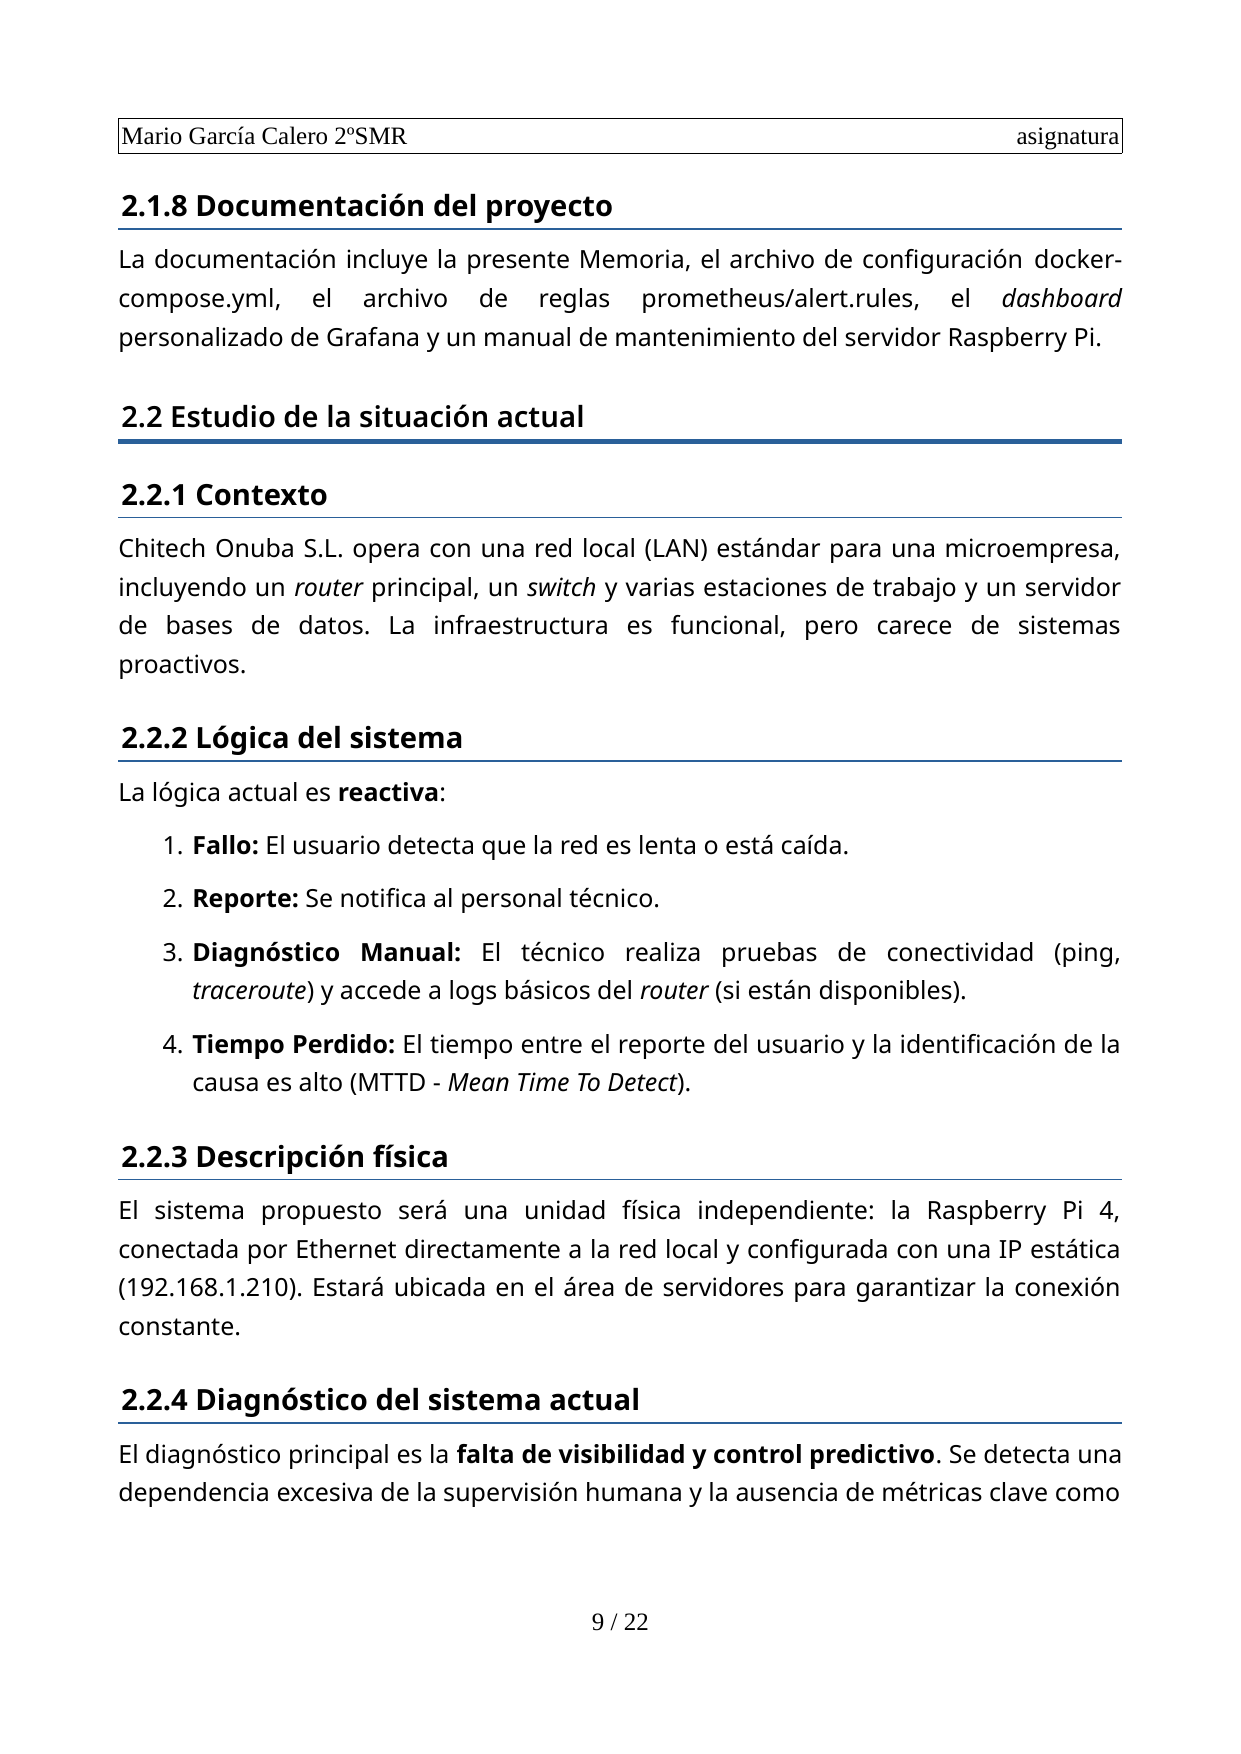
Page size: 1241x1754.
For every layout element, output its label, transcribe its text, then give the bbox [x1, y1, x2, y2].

text El sistema propuesto será una unidad física independiente: la Raspberry Pi 4, conectada por Ethernet directamente a la red local y configurada con una IP estática (192.168.1.210). Estará ubicada en el área de servidores para garantizar la conexión constante. [118, 1193, 1122, 1343]
subtitle 2.1.8 Documentación del proyecto [118, 182, 1122, 228]
subtitle 2.2.2 Lógica del sistema [118, 715, 1122, 760]
text La documentación incluye la presente Memoria, el archivo de configuración docker-compose.yml, el archivo de reglas prometheus/alert.rules, el dashboard personalizado de Grafana y un manual de mantenimiento del servidor Raspberry Pi. [118, 242, 1122, 353]
text Chitech Onuba S.L. opera con una red local (LAN) estándar para una microempresa, incluyendo un router principal, un switch y varias estaciones de trabajo y un servidor de bases de datos. La infraestructura es funcional, pero carece de sistemas proactivos. [118, 531, 1122, 681]
list Diagnóstico Manual: El técnico realiza pruebas de conectividad (ping, traceroute) y accede a logs básicos del router (si están disponibles). [162, 934, 1122, 1007]
list Fallo: El usuario detecta que la red es lenta o está caída. [162, 828, 1122, 862]
subtitle 2.2.4 Diagnóstico del sistema actual [118, 1377, 1122, 1422]
subtitle 2.2.3 Descripción física [118, 1133, 1122, 1179]
subtitle 2.2 Estudio de la situación actual [118, 394, 1122, 439]
subtitle 2.2.1 Contexto [118, 471, 1122, 517]
list Reporte: Se notifica al personal técnico. [162, 881, 1122, 915]
list Tiempo Perdido: El tiempo entre el reporte del usuario y la identificación de la causa es alto (MTTD - Mean Time To Detect). [162, 1026, 1122, 1099]
text El diagnóstico principal es la falta de visibilidad y control predictivo. Se detecta una dependencia excesiva de la supervisión humana y la ausencia de métricas clave como [118, 1436, 1122, 1509]
text La lógica actual es reactiva: [118, 774, 1122, 808]
